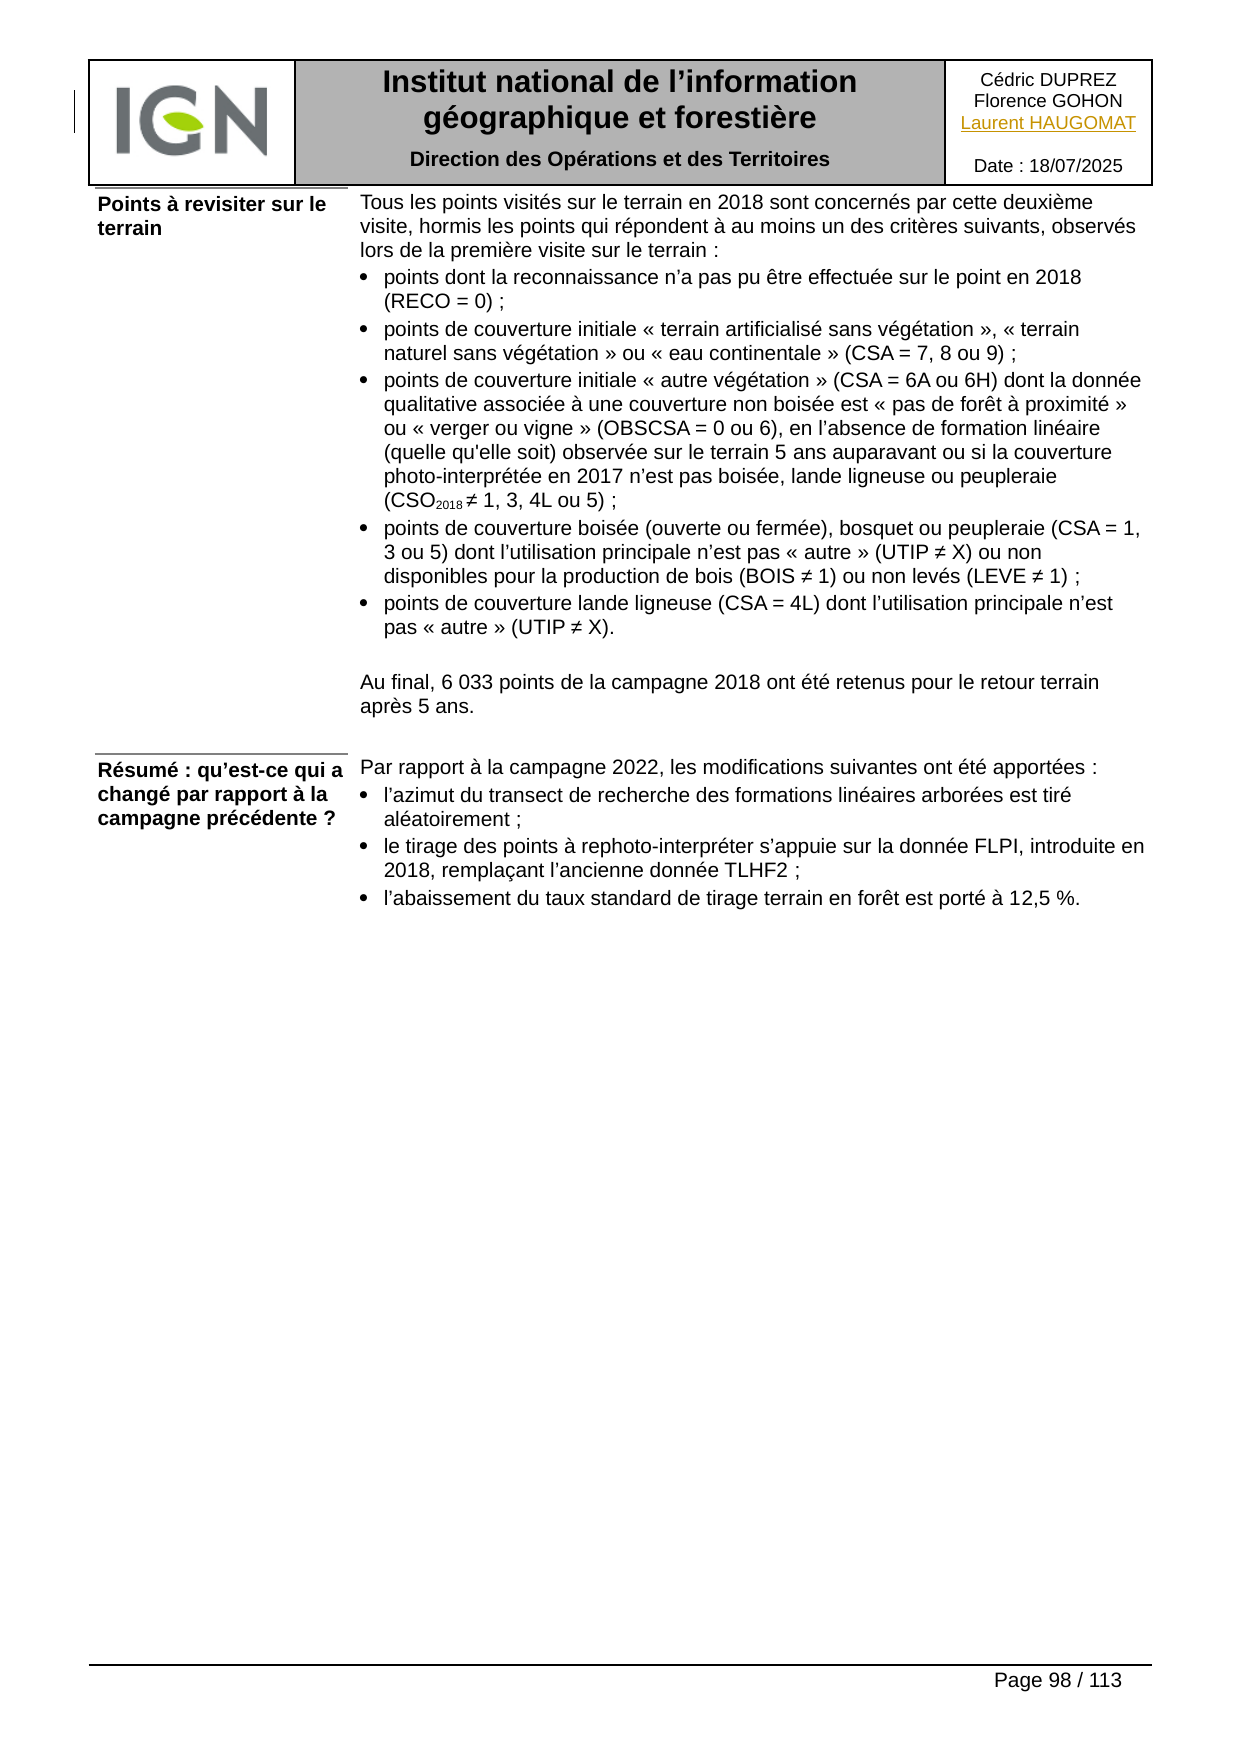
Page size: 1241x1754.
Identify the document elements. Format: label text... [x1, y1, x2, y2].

table_cell Par rapport à la campagne 2022, les modifications suivantes ont été apportées : l’azimut du transect de recherche des formations linéaires arborées est tiré aléatoirement ; le tirage des points à rephoto-interpréter s’appuie sur la donnée FLPI, introduite en 2018, remplaçant l’ancienne donnée TLHF2 ; l’abaissement du taux standard de tirage terrain en forêt est porté à 12,5 %. [354, 751, 1152, 943]
table_cell Résumé : qu’est-ce qui a changé par rapport à la campagne précédente ? [89, 751, 354, 943]
table_cell Tous les points visités sur le terrain en 2018 sont concernés par cette deuxième visite, hormis les points qui répondent à au moins un des critères suivants, observés lors de la première visite sur le terrain : points dont la reconnaissance n’a pas pu être effectuée sur le point en 2018 (RECO = 0) ; points de couverture initiale « terrain artificialisé sans végétation », « terrain naturel sans végétation » ou « eau continentale » (CSA = 7, 8 ou 9) ; points de couverture initiale « autre végétation » (CSA = 6A ou 6H) dont la donnée qualitative associée à une couverture non boisée est « pas de forêt à proximité » ou « verger ou vigne » (OBSCSA = 0 ou 6), en l’absence de formation linéaire (quelle qu'elle soit) observée sur le terrain 5 ans auparavant ou si la couverture photo-interprétée en 2017 n’est pas boisée, lande ligneuse ou peupleraie (CSO2018 ≠ 1, 3, 4L ou 5) ; points de couverture boisée (ouverte ou fermée), bosquet ou peupleraie (CSA = 1, 3 ou 5) dont l’utilisation principale n’est pas « autre » (UTIP ≠ X) ou non disponibles pour la production de bois (BOIS ≠ 1) ou non levés (LEVE ≠ 1) ; points de couverture lande ligneuse (CSA = 4L) dont l’utilisation principale n’est pas « autre » (UTIP ≠ X). Au final, 6 033 points de la campagne 2018 ont été retenus pour le retour terrain après 5 ans. [354, 186, 1152, 751]
table_cell Points à revisiter sur le terrain [89, 186, 354, 751]
picture [91, 62, 293, 180]
